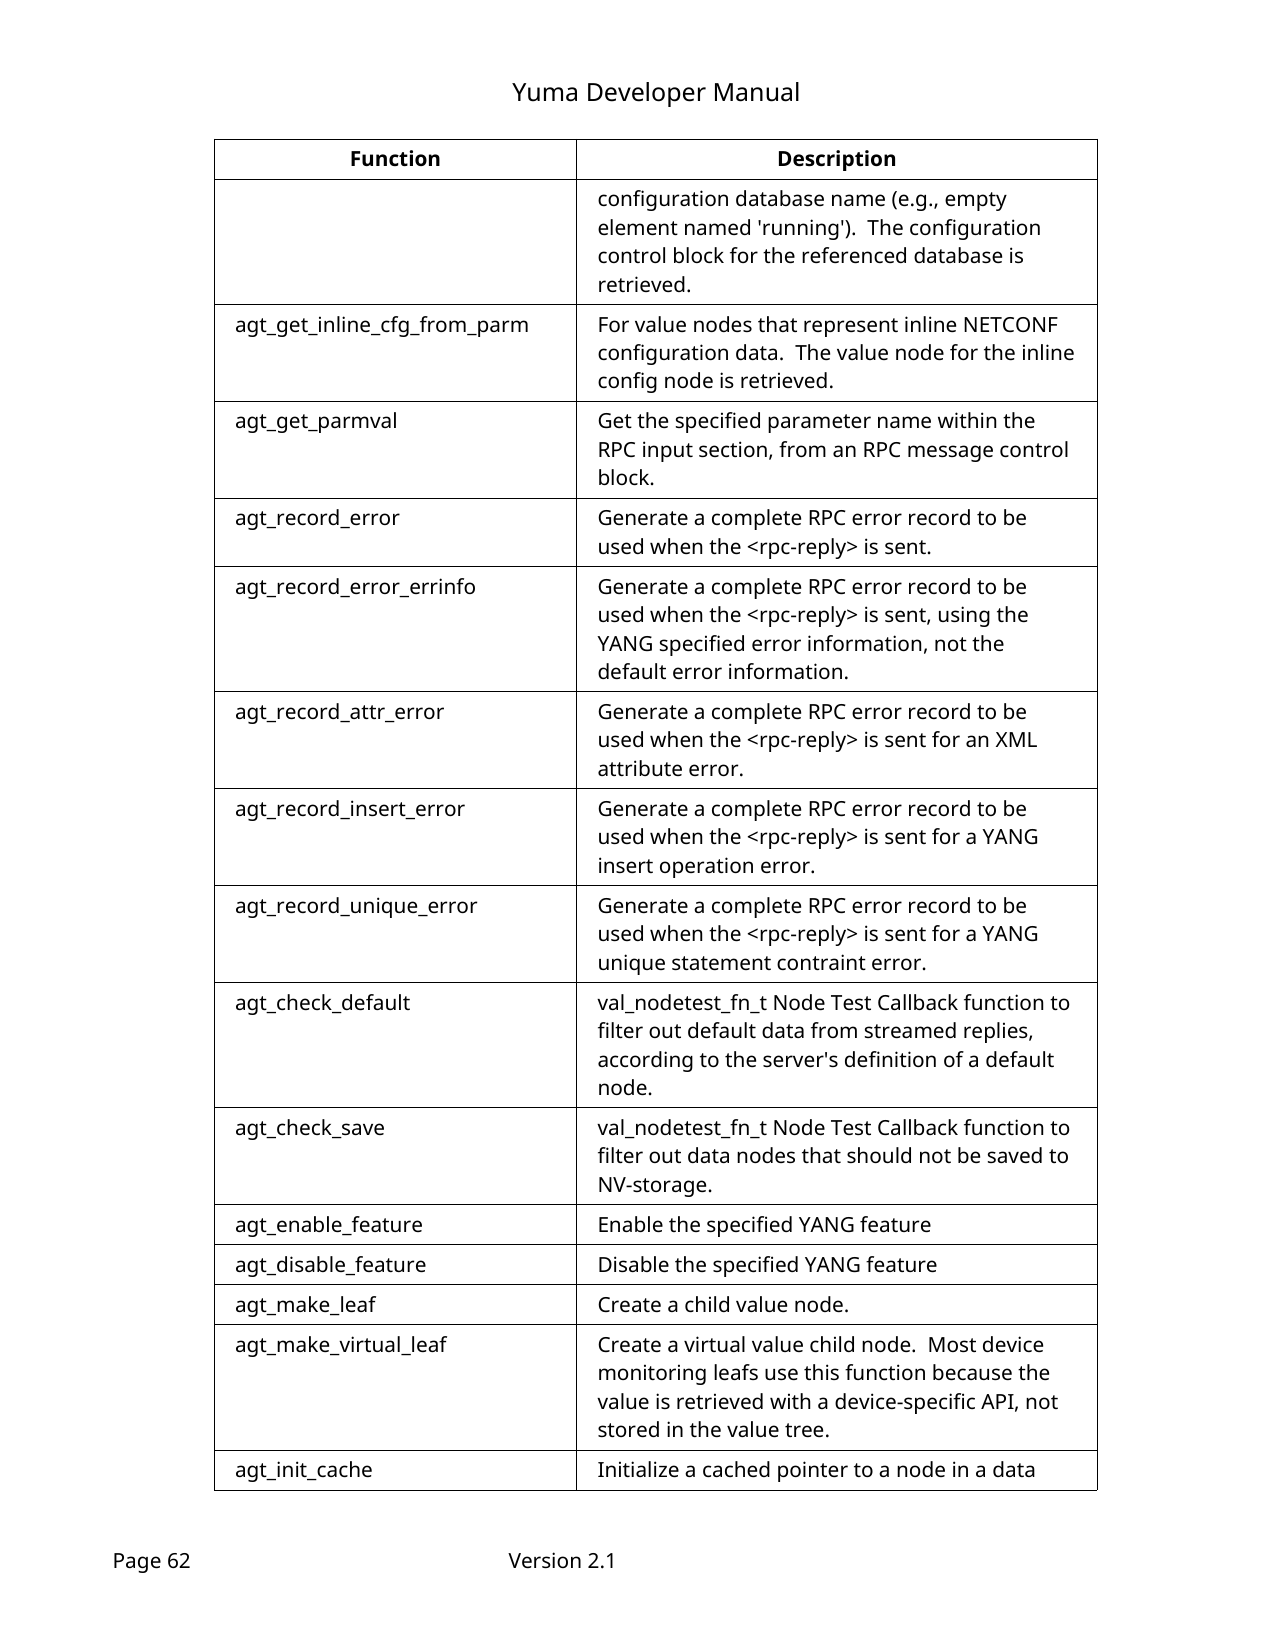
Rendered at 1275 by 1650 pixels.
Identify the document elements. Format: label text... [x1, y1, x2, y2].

table_cell agt_get_parmval [215, 402, 576, 498]
table_cell agt_check_save [215, 1108, 576, 1204]
table_cell Enable the specified YANG feature [577, 1205, 1097, 1244]
table_cell agt_disable_feature [215, 1245, 576, 1284]
table_cell Create a virtual value child node. Most device monitoring leafs use this function because the value is retrieved with a device-specific API, not stored in the value tree. [577, 1325, 1097, 1449]
table_cell val_nodetest_fn_t Node Test Callback function to filter out data nodes that should not be saved to NV-storage. [577, 1108, 1097, 1204]
table_cell agt_make_virtual_leaf [215, 1325, 576, 1449]
table_cell agt_init_cache [215, 1451, 576, 1489]
table_cell [215, 180, 576, 304]
table_cell Generate a complete RPC error record to be used when the <rpc-reply> is sent for a YANG unique statement contraint error. [577, 886, 1097, 982]
table_cell Generate a complete RPC error record to be used when the <rpc-reply> is sent. [577, 499, 1097, 566]
table_cell val_nodetest_fn_t Node Test Callback function to filter out default data from streamed replies, according to the server's definition of a default node. [577, 983, 1097, 1107]
table_cell For value nodes that represent inline NETCONF configuration data. The value node for the inline config node is retrieved. [577, 305, 1097, 401]
table_cell agt_enable_feature [215, 1205, 576, 1244]
table_cell agt_record_error [215, 499, 576, 566]
table_cell agt_record_attr_error [215, 692, 576, 788]
table_cell Initialize a cached pointer to a node in a data [577, 1451, 1097, 1489]
table_cell agt_record_unique_error [215, 886, 576, 982]
table_cell agt_get_inline_cfg_from_parm [215, 305, 576, 401]
table_cell agt_record_insert_error [215, 789, 576, 885]
table_cell agt_check_default [215, 983, 576, 1107]
table_cell Generate a complete RPC error record to be used when the <rpc-reply> is sent for a YANG insert operation error. [577, 789, 1097, 885]
table_cell configuration database name (e.g., empty element named 'running'). The configuration control block for the referenced database is retrieved. [577, 180, 1097, 304]
table_cell Generate a complete RPC error record to be used when the <rpc-reply> is sent for an XML attribute error. [577, 692, 1097, 788]
table_header Function [215, 140, 576, 178]
table_header Description [577, 140, 1097, 178]
table_cell Get the specified parameter name within the RPC input section, from an RPC message control block. [577, 402, 1097, 498]
table_cell agt_make_leaf [215, 1285, 576, 1324]
table_cell Disable the specified YANG feature [577, 1245, 1097, 1284]
table_cell Create a child value node. [577, 1285, 1097, 1324]
table_cell agt_record_error_errinfo [215, 567, 576, 691]
table_cell Generate a complete RPC error record to be used when the <rpc-reply> is sent, using the YANG specified error information, not the default error information. [577, 567, 1097, 691]
